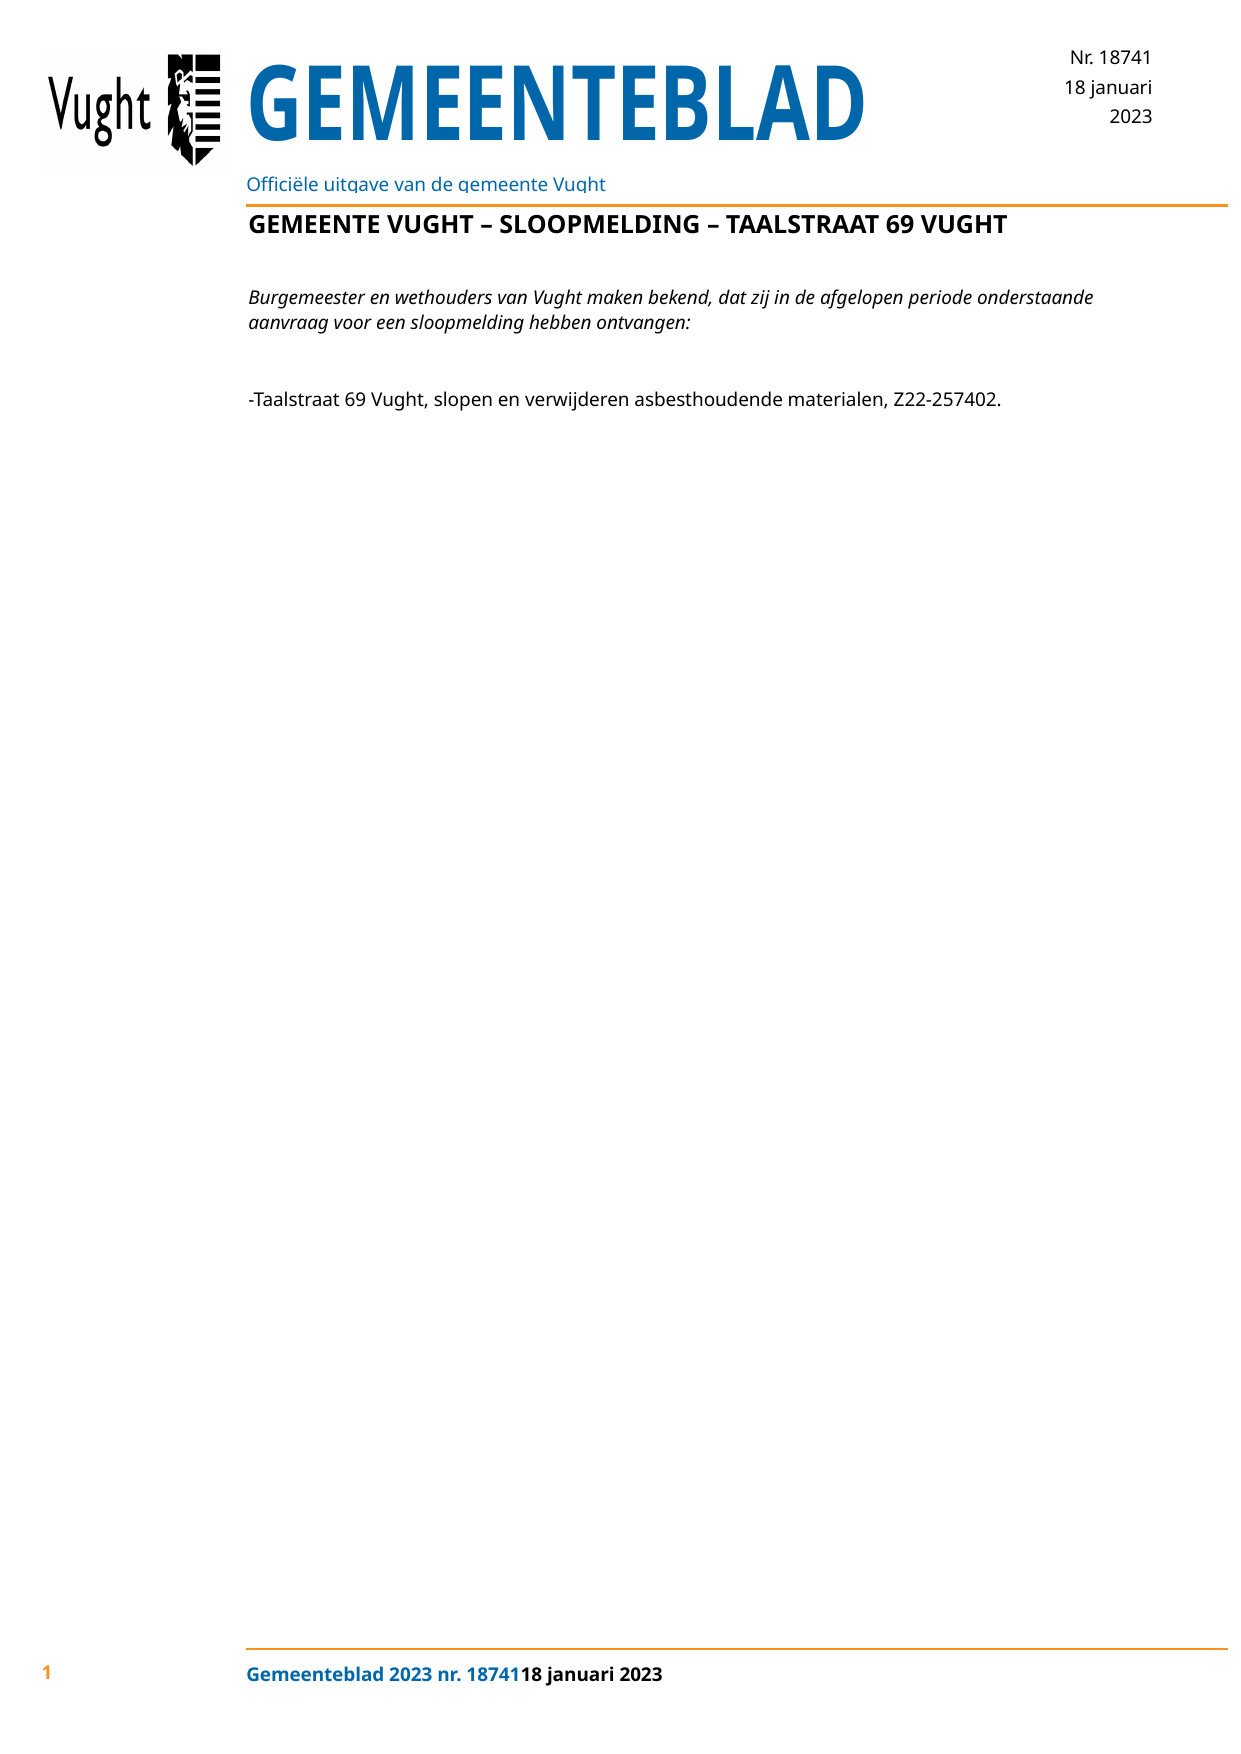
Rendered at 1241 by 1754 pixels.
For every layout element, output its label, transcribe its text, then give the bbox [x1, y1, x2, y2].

text Burgemeester en wethouders van Vught maken bekend, dat zij in de afgelopen periode onderstaande aanvraag voor een sloopmelding hebben ontvangen: [248, 284, 1152, 335]
picture [41, 47, 231, 172]
text GEMEENTE VUGHT – SLOOPMELDING – TAALSTRAAT 69 VUGHT [248, 207, 1152, 241]
text -Taalstraat 69 Vught, slopen en verwijderen asbesthoudende materialen, Z22-257402. [248, 386, 1152, 411]
